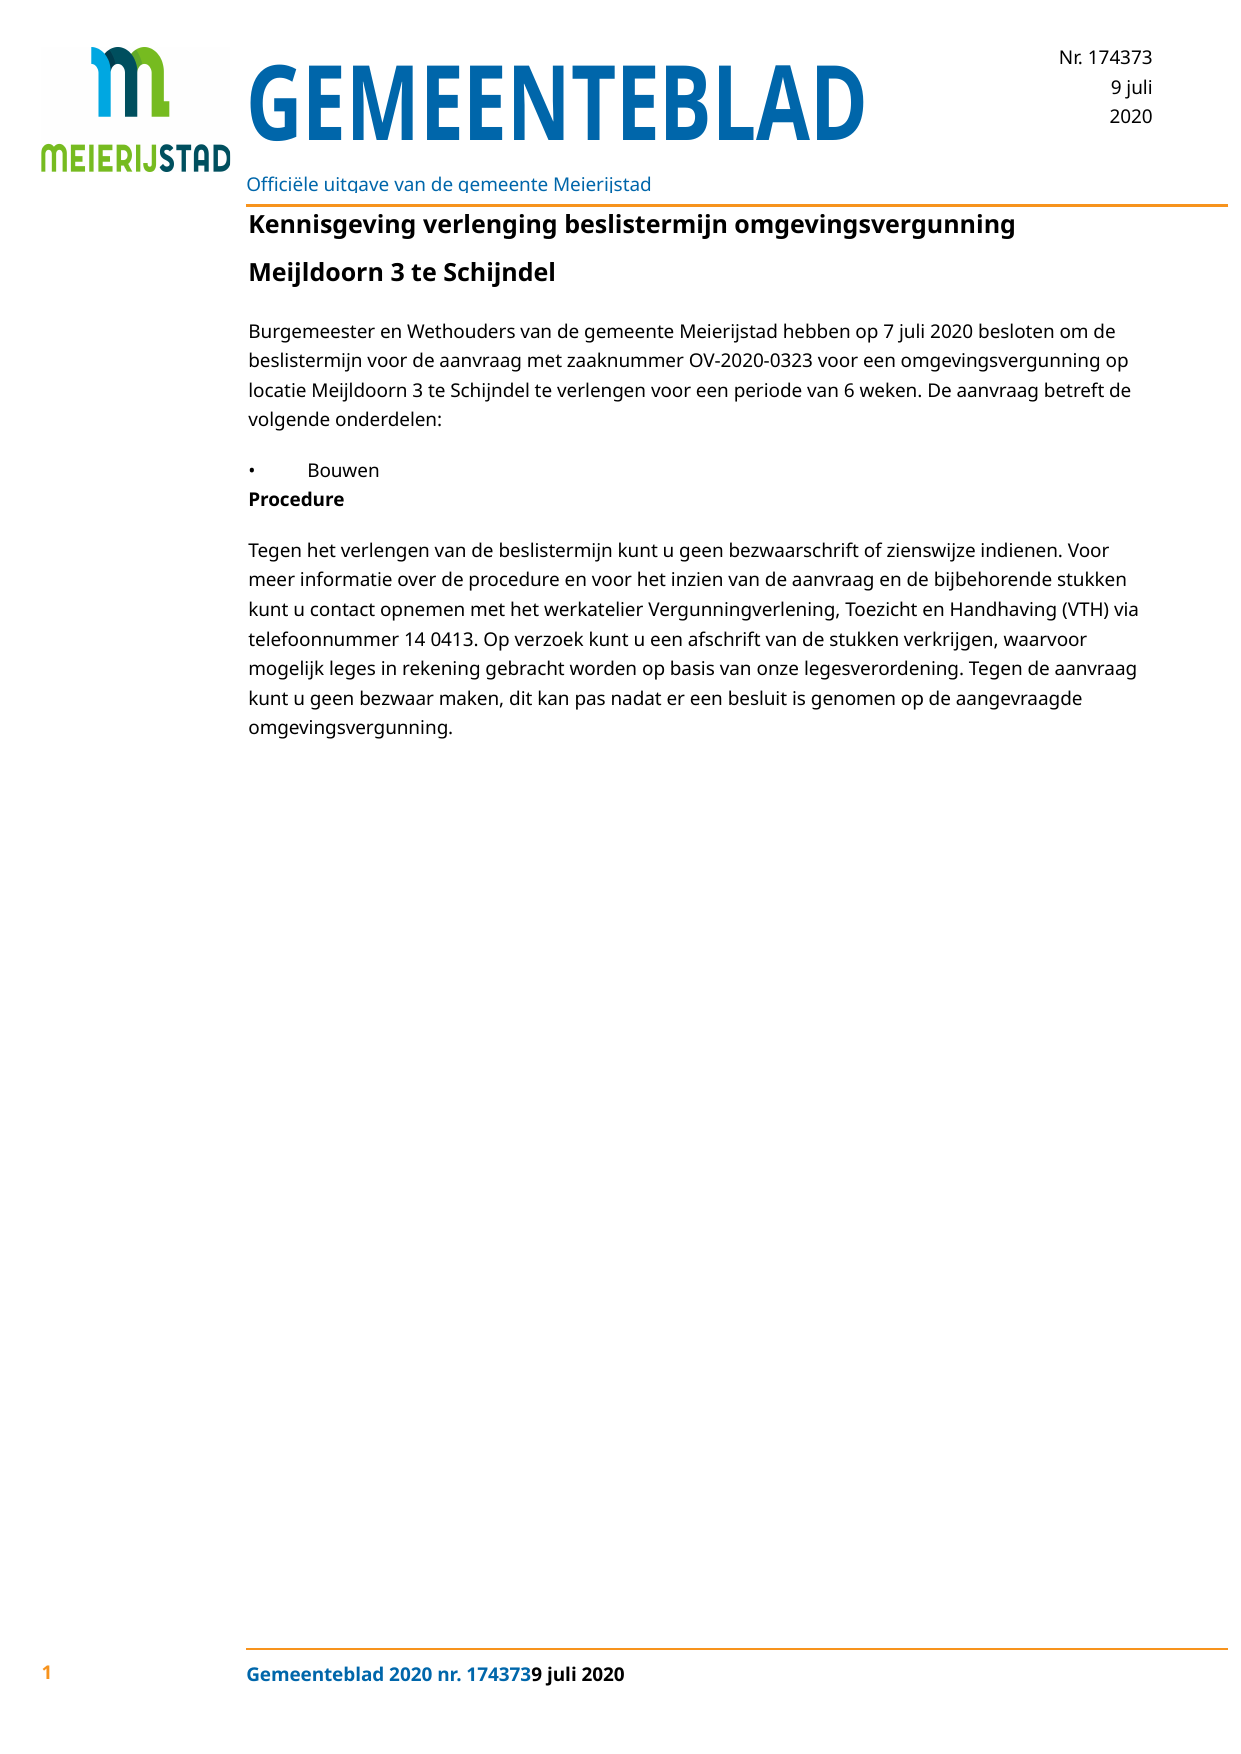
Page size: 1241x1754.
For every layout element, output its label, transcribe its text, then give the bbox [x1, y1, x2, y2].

picture [41, 47, 231, 172]
text Procedure [248, 487, 1152, 512]
list Bouwen [248, 457, 1152, 483]
text Kennisgeving verlenging beslistermijn omgevingsvergunning Meijldoorn 3 te Schijndel [248, 207, 1152, 288]
text Burgemeester en Wethouders van de gemeente Meierijstad hebben op 7 juli 2020 besloten om de beslistermijn voor de aanvraag met zaaknummer OV-2020-0323 voor een omgevingsvergunning op locatie Meijldoorn 3 te Schijndel te verlengen voor een periode van 6 weken. De aanvraag betreft de volgende onderdelen: [248, 318, 1152, 432]
text Tegen het verlengen van de beslistermijn kunt u geen bezwaarschrift of zienswijze indienen. Voor meer informatie over de procedure en voor het inzien van de aanvraag en de bijbehorende stukken kunt u contact opnemen met het werkatelier Vergunningverlening, Toezicht en Handhaving (VTH) via telefoonnummer 14 0413. Op verzoek kunt u een afschrift van de stukken verkrijgen, waarvoor mogelijk leges in rekening gebracht worden op basis van onze legesverordening. Tegen de aanvraag kunt u geen bezwaar maken, dit kan pas nadat er een besluit is genomen op de aangevraagde omgevingsvergunning. [248, 537, 1152, 740]
